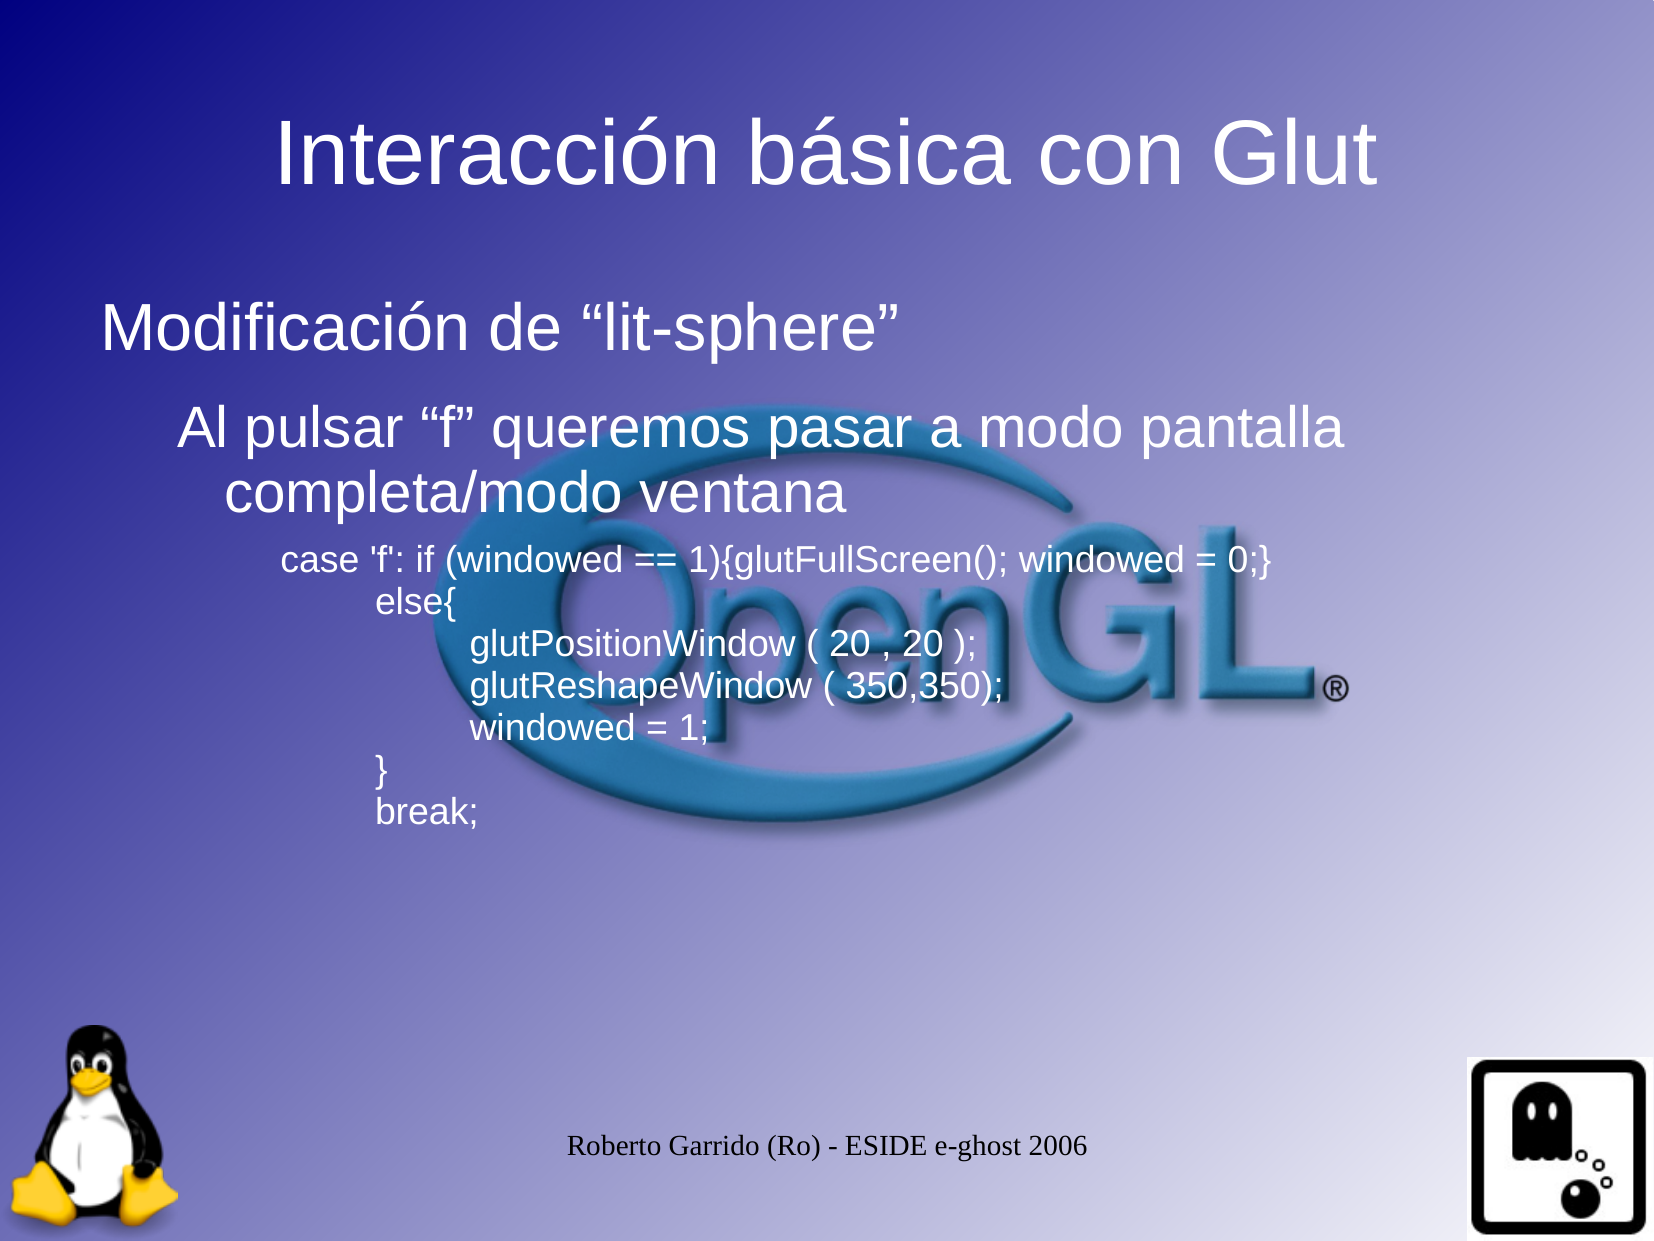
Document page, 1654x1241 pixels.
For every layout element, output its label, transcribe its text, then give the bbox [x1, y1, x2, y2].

list Modificación de “lit-sphere” Al pulsar “f” queremos pasar a modo pantalla completa/modo ventana [82, 290, 1571, 1109]
title Interacción básica con Glut [82, 49, 1571, 257]
picture [0, 1025, 178, 1241]
picture [1467, 1057, 1654, 1241]
text_box case 'f': if (windowed == 1){glutFullScreen(); windowed = 0;} else{ glutPositionWindow ( 20 , 20 ); glutReshapeWindow ( 350,350); windowed = 1; } break; [265, 531, 1565, 883]
